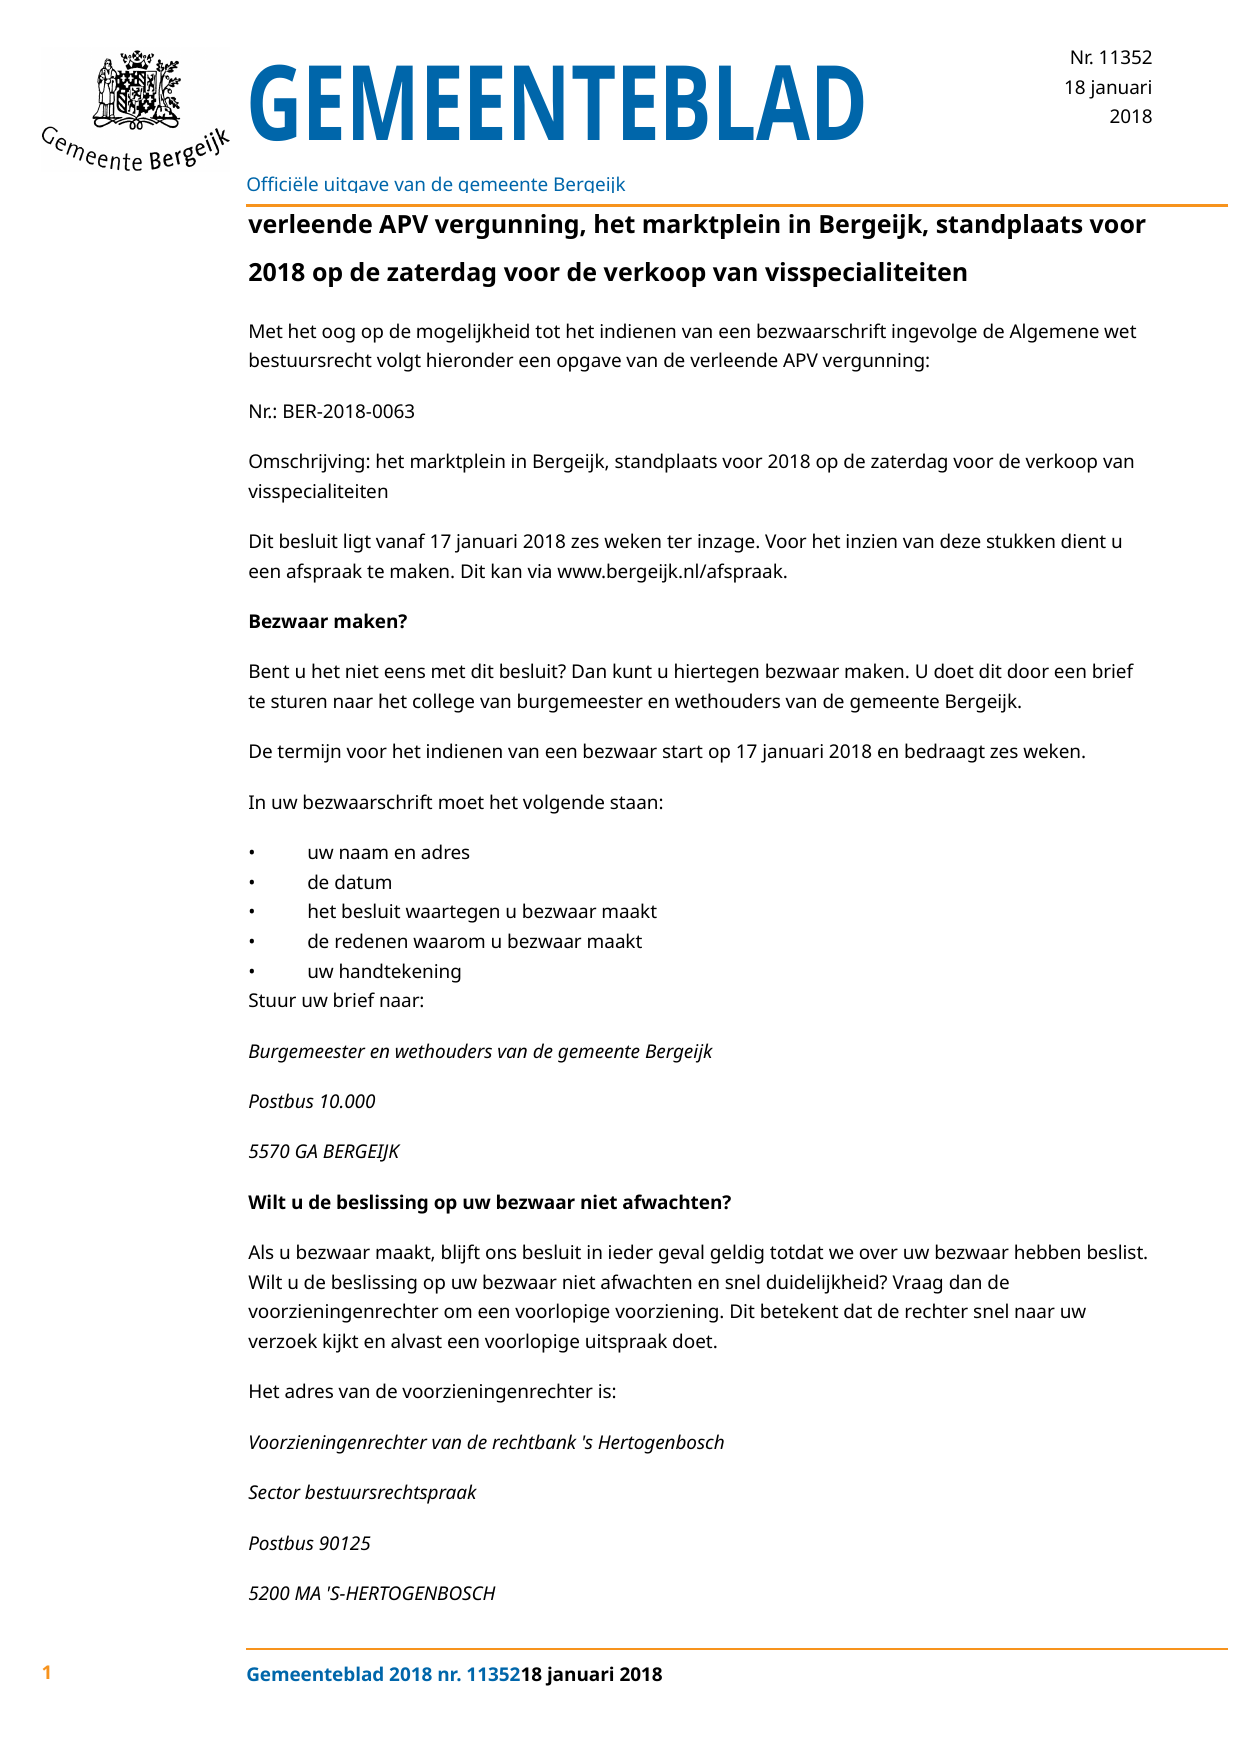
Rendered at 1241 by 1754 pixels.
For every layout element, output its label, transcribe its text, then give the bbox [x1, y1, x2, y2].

text Dit besluit ligt vanaf 17 januari 2018 zes weken ter inzage. Voor het inzien van deze stukken dient u een afspraak te maken. Dit kan via www.bergeijk.nl/afspraak. [248, 528, 1152, 584]
text Stuur uw brief naar: [248, 987, 1152, 1013]
text Postbus 90125 [248, 1530, 1152, 1556]
text Met het oog op de mogelijkheid tot het indienen van een bezwaarschrift ingevolge de Algemene wet bestuursrecht volgt hieronder een opgave van de verleende APV vergunning: [248, 318, 1152, 373]
list de redenen waarom u bezwaar maakt [248, 928, 1152, 954]
text Als u bezwaar maakt, blijft ons besluit in ieder geval geldig totdat we over uw bezwaar hebben beslist. Wilt u de beslissing op uw bezwaar niet afwachten en snel duidelijkheid? Vraag dan de voorzieningenrechter om een voorlopige voorziening. Dit betekent dat de rechter snel naar uw verzoek kijkt en alvast een voorlopige uitspraak doet. [248, 1239, 1152, 1354]
text Wilt u de beslissing op uw bezwaar niet afwachten? [248, 1189, 1152, 1215]
list uw handtekening [248, 958, 1152, 984]
text Burgemeester en wethouders van de gemeente Bergeijk [248, 1038, 1152, 1064]
list het besluit waartegen u bezwaar maakt [248, 899, 1152, 924]
text De termijn voor het indienen van een bezwaar start op 17 januari 2018 en bedraagt zes weken. [248, 739, 1152, 764]
text Nr.: BER-2018-0063 [248, 398, 1152, 424]
text verleende APV vergunning, het marktplein in Bergeijk, standplaats voor 2018 op de zaterdag voor de verkoop van visspecialiteiten [248, 207, 1152, 288]
text Voorzieningenrechter van de rechtbank 's Hertogenbosch [248, 1429, 1152, 1455]
text Omschrijving: het marktplein in Bergeijk, standplaats voor 2018 op de zaterdag voor de verkoop van visspecialiteiten [248, 448, 1152, 504]
text Bent u het niet eens met dit besluit? Dan kunt u hiertegen bezwaar maken. U doet dit door een brief te sturen naar het college van burgemeester en wethouders van de gemeente Bergeijk. [248, 659, 1152, 714]
text Sector bestuursrechtspraak [248, 1479, 1152, 1505]
text 5570 GA BERGEIJK [248, 1139, 1152, 1164]
picture [41, 47, 231, 172]
text Postbus 10.000 [248, 1088, 1152, 1114]
text In uw bezwaarschrift moet het volgende staan: [248, 789, 1152, 815]
text 5200 MA 'S-HERTOGENBOSCH [248, 1580, 1152, 1606]
list de datum [248, 869, 1152, 895]
text Bezwaar maken? [248, 608, 1152, 634]
list uw naam en adres [248, 839, 1152, 865]
text Het adres van de voorzieningenrechter is: [248, 1379, 1152, 1404]
